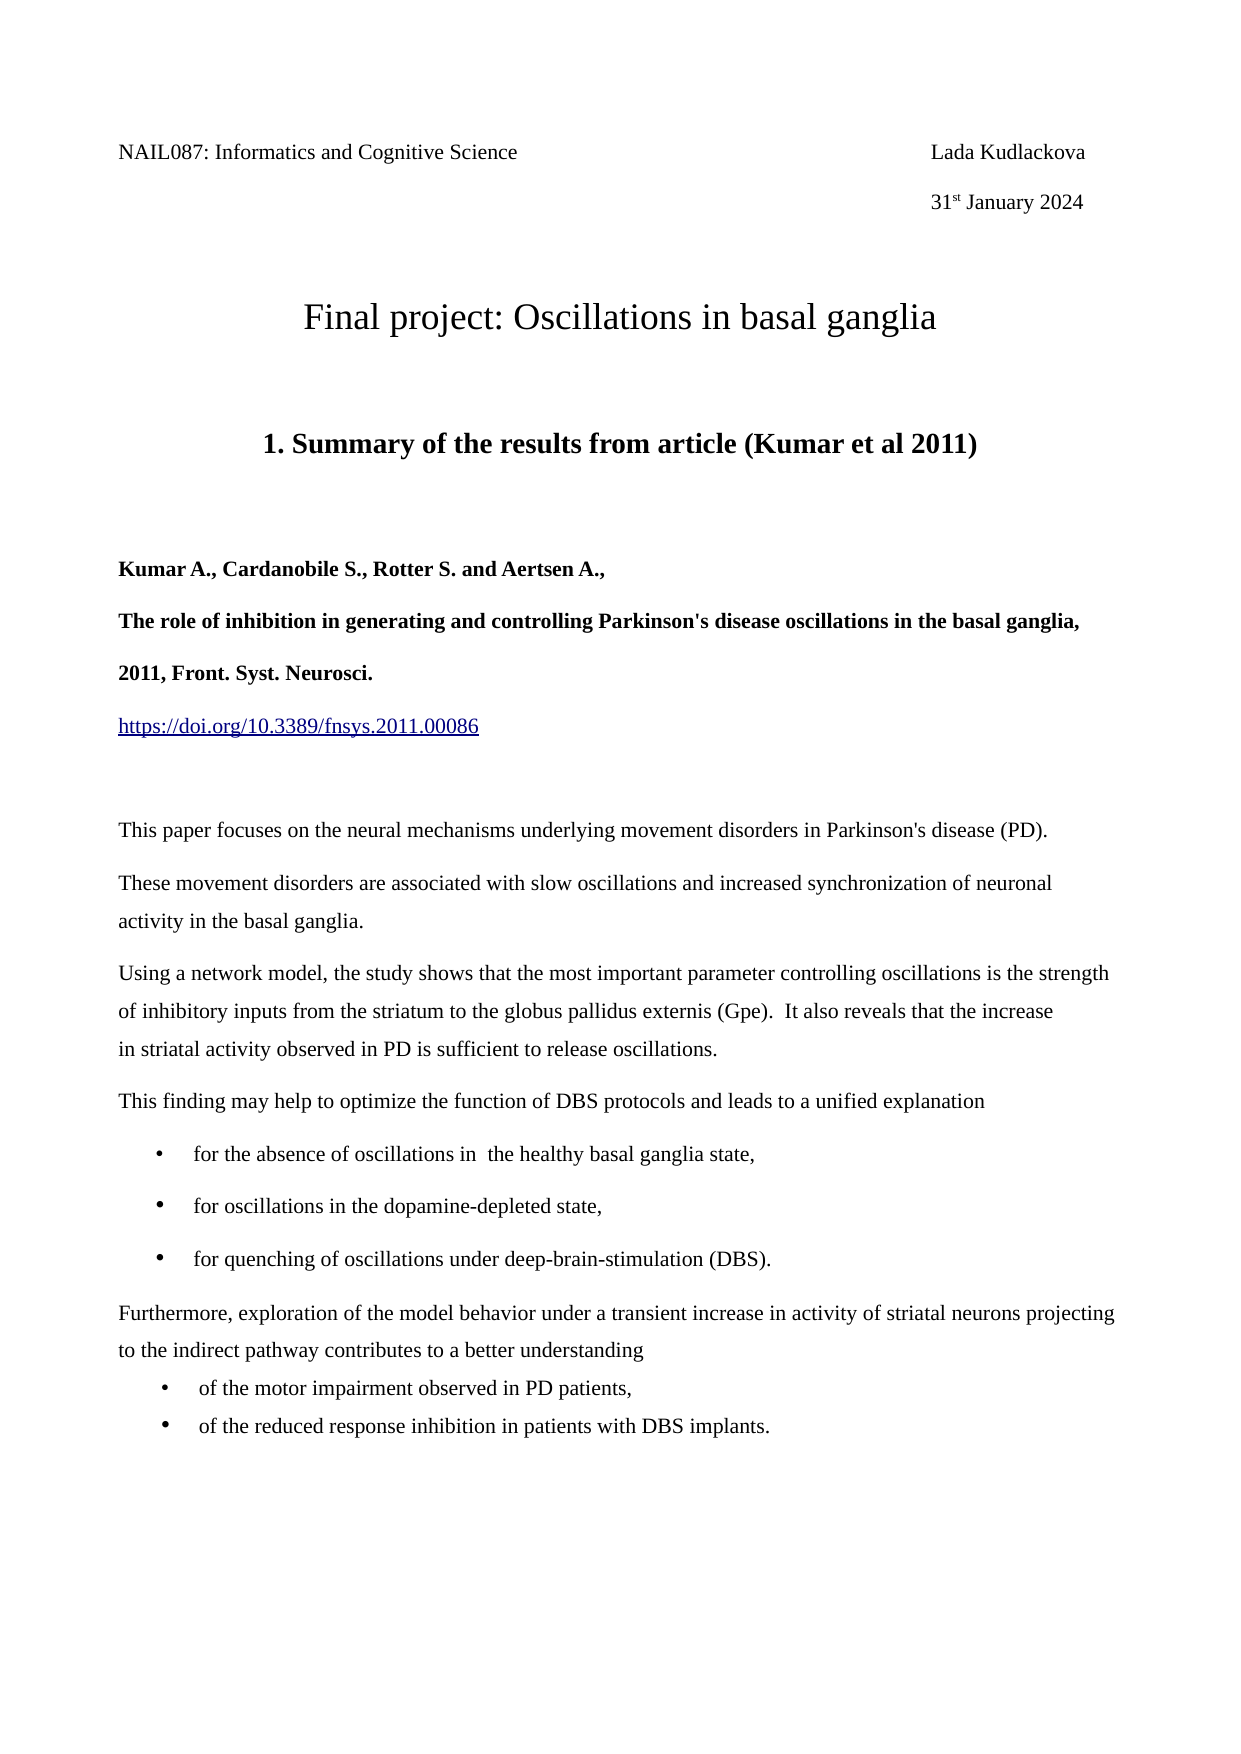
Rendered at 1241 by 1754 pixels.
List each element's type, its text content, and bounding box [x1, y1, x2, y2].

text Using a network model, the study shows that the most important parameter controlling oscillations is the strength of inhibitory inputs from the striatum to the globus pallidus externis (Gpe). It also reveals that the increase in striatal activity observed in PD is sufficient to release oscillations. [118, 960, 1122, 1061]
text Furthermore, exploration of the model behavior under a transient increase in activity of striatal neurons projecting to the indirect pathway contributes to a better understanding [118, 1299, 1122, 1363]
text These movement disorders are associated with slow oscillations and increased synchronization of neuronal activity in the basal ganglia. [118, 870, 1122, 933]
text https://doi.org/10.3389/fnsys.2011.00086 [118, 713, 1122, 738]
list of the motor impairment observed in PD patients, [161, 1375, 1122, 1400]
list for quenching of oscillations under deep-brain-stimulation (DBS). [156, 1246, 1122, 1272]
text The role of inhibition in generating and controlling Parkinson's disease oscillations in the basal ganglia, [118, 608, 1122, 633]
text Kumar A., Cardanobile S., Rotter S. and Aertsen A., [118, 556, 1122, 581]
text 2011, Front. Syst. Neurosci. [118, 660, 1122, 686]
text This paper focuses on the neural mechanisms underlying movement disorders in Parkinson's disease (PD). [118, 817, 1122, 843]
list for the absence of oscillations in the healthy basal ganglia state, [156, 1141, 1122, 1166]
text This finding may help to optimize the function of DBS protocols and leads to a unified explanation [118, 1088, 1122, 1113]
list for oscillations in the dopamine-depleted state, [156, 1193, 1122, 1219]
text Final project: Oscillations in basal ganglia [118, 294, 1122, 337]
text 1. Summary of the results from article (Kumar et al 2011) [118, 426, 1122, 459]
text 31st January 2024 [118, 189, 1122, 214]
list of the reduced response inhibition in patients with DBS implants. [161, 1413, 1122, 1439]
subtitle NAIL087: Informatics and Cognitive Science Lada Kudlackova [118, 139, 1122, 164]
